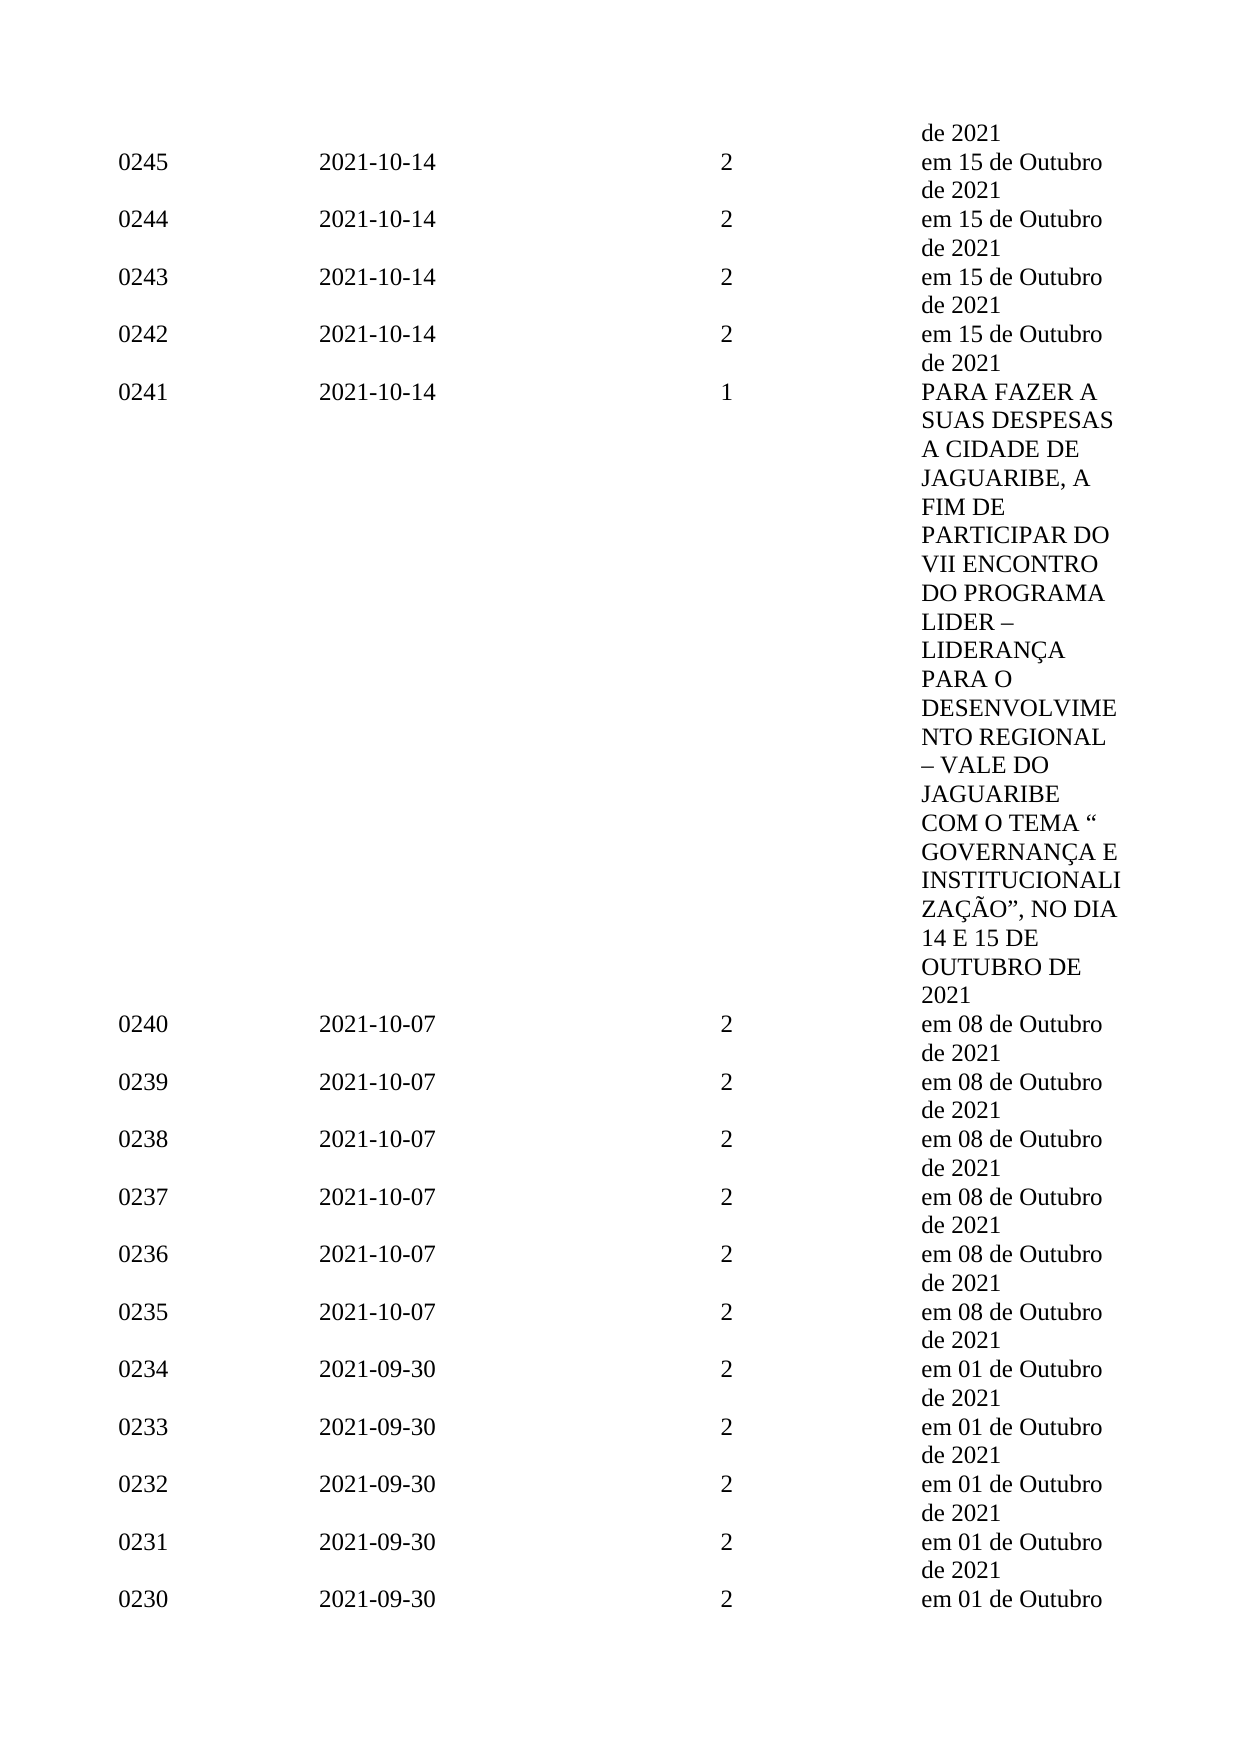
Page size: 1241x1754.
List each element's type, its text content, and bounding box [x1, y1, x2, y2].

table_cell de 2021 [921, 118, 1122, 147]
table_cell 2 [720, 1067, 921, 1124]
table_cell 2021-10-14 [319, 204, 519, 262]
table_cell 2021-09-30 [319, 1469, 519, 1527]
table_cell 0239 [118, 1067, 319, 1124]
table_cell 0232 [118, 1469, 319, 1527]
table_cell 2021-09-30 [319, 1412, 519, 1469]
table_cell 2021-10-14 [319, 319, 519, 377]
table_cell [520, 1182, 720, 1239]
table_cell 0234 [118, 1354, 319, 1412]
table_cell 2 [720, 204, 921, 262]
table_cell 2021-10-07 [319, 1182, 519, 1239]
table_cell em 01 de Outubro de 2021 [921, 1527, 1122, 1584]
table_cell [520, 147, 720, 204]
table_cell [720, 118, 921, 147]
table_cell em 01 de Outubro de 2021 [921, 1412, 1122, 1469]
table_cell 2 [720, 1412, 921, 1469]
table_cell 2 [720, 1297, 921, 1354]
table_cell 2 [720, 1584, 921, 1613]
table_cell 2 [720, 1124, 921, 1182]
table_cell 0237 [118, 1182, 319, 1239]
table_cell [520, 1584, 720, 1613]
table_cell em 01 de Outubro [921, 1584, 1122, 1613]
table_cell 2021-10-07 [319, 1239, 519, 1297]
table_cell [520, 1124, 720, 1182]
table_cell [520, 204, 720, 262]
table_cell 2021-10-14 [319, 377, 519, 1009]
table_cell 2021-09-30 [319, 1354, 519, 1412]
table_cell em 08 de Outubro de 2021 [921, 1297, 1122, 1354]
table_cell 2021-10-07 [319, 1067, 519, 1124]
table_cell 2 [720, 1354, 921, 1412]
table_cell 0244 [118, 204, 319, 262]
table_cell em 15 de Outubro de 2021 [921, 262, 1122, 319]
table_cell 2 [720, 1009, 921, 1067]
table_cell 0236 [118, 1239, 319, 1297]
table_cell 0240 [118, 1009, 319, 1067]
table_cell 2021-10-07 [319, 1124, 519, 1182]
table_cell 0233 [118, 1412, 319, 1469]
table_cell 0241 [118, 377, 319, 1009]
table_cell 2 [720, 1239, 921, 1297]
table_cell [520, 1239, 720, 1297]
table_cell 2 [720, 1527, 921, 1584]
table_cell 0231 [118, 1527, 319, 1584]
table_cell em 15 de Outubro de 2021 [921, 319, 1122, 377]
table_cell 2021-10-14 [319, 147, 519, 204]
table_cell 1 [720, 377, 921, 1009]
table_cell 2021-10-07 [319, 1009, 519, 1067]
table_cell 0230 [118, 1584, 319, 1613]
table_cell 2 [720, 319, 921, 377]
table_cell [319, 118, 519, 147]
table_cell em 15 de Outubro de 2021 [921, 204, 1122, 262]
table_cell [520, 1412, 720, 1469]
table_cell [520, 1009, 720, 1067]
table_cell em 15 de Outubro de 2021 [921, 147, 1122, 204]
table_cell [520, 1527, 720, 1584]
table_cell em 08 de Outubro de 2021 [921, 1239, 1122, 1297]
table_cell 2 [720, 147, 921, 204]
table_cell 0243 [118, 262, 319, 319]
table_cell em 01 de Outubro de 2021 [921, 1354, 1122, 1412]
table_cell 2021-09-30 [319, 1527, 519, 1584]
table_cell 0238 [118, 1124, 319, 1182]
table_cell 2 [720, 1469, 921, 1527]
table_cell em 08 de Outubro de 2021 [921, 1009, 1122, 1067]
table_cell em 01 de Outubro de 2021 [921, 1469, 1122, 1527]
table_cell [520, 1067, 720, 1124]
table_cell PARA FAZER A SUAS DESPESAS A CIDADE DE JAGUARIBE, A FIM DE PARTICIPAR DO VII ENCONTRO DO PROGRAMA LIDER – LIDERANÇA PARA O DESENVOLVIMENTO REGIONAL – VALE DO JAGUARIBE COM O TEMA “ GOVERNANÇA E INSTITUCIONALIZAÇÃO”, NO DIA 14 E 15 DE OUTUBRO DE 2021 [921, 377, 1122, 1009]
table_cell [118, 118, 319, 147]
table_cell 2021-10-07 [319, 1297, 519, 1354]
table_cell 0235 [118, 1297, 319, 1354]
table_cell [520, 1297, 720, 1354]
table_cell 0245 [118, 147, 319, 204]
table_cell [520, 118, 720, 147]
table_cell em 08 de Outubro de 2021 [921, 1182, 1122, 1239]
table_cell 2 [720, 1182, 921, 1239]
table_cell em 08 de Outubro de 2021 [921, 1067, 1122, 1124]
table_cell [520, 262, 720, 319]
table_cell 2021-10-14 [319, 262, 519, 319]
table_cell 0242 [118, 319, 319, 377]
table_cell [520, 377, 720, 1009]
table_cell 2021-09-30 [319, 1584, 519, 1613]
table_cell [520, 1469, 720, 1527]
table_cell [520, 319, 720, 377]
table_cell [520, 1354, 720, 1412]
table_cell 2 [720, 262, 921, 319]
table_cell em 08 de Outubro de 2021 [921, 1124, 1122, 1182]
